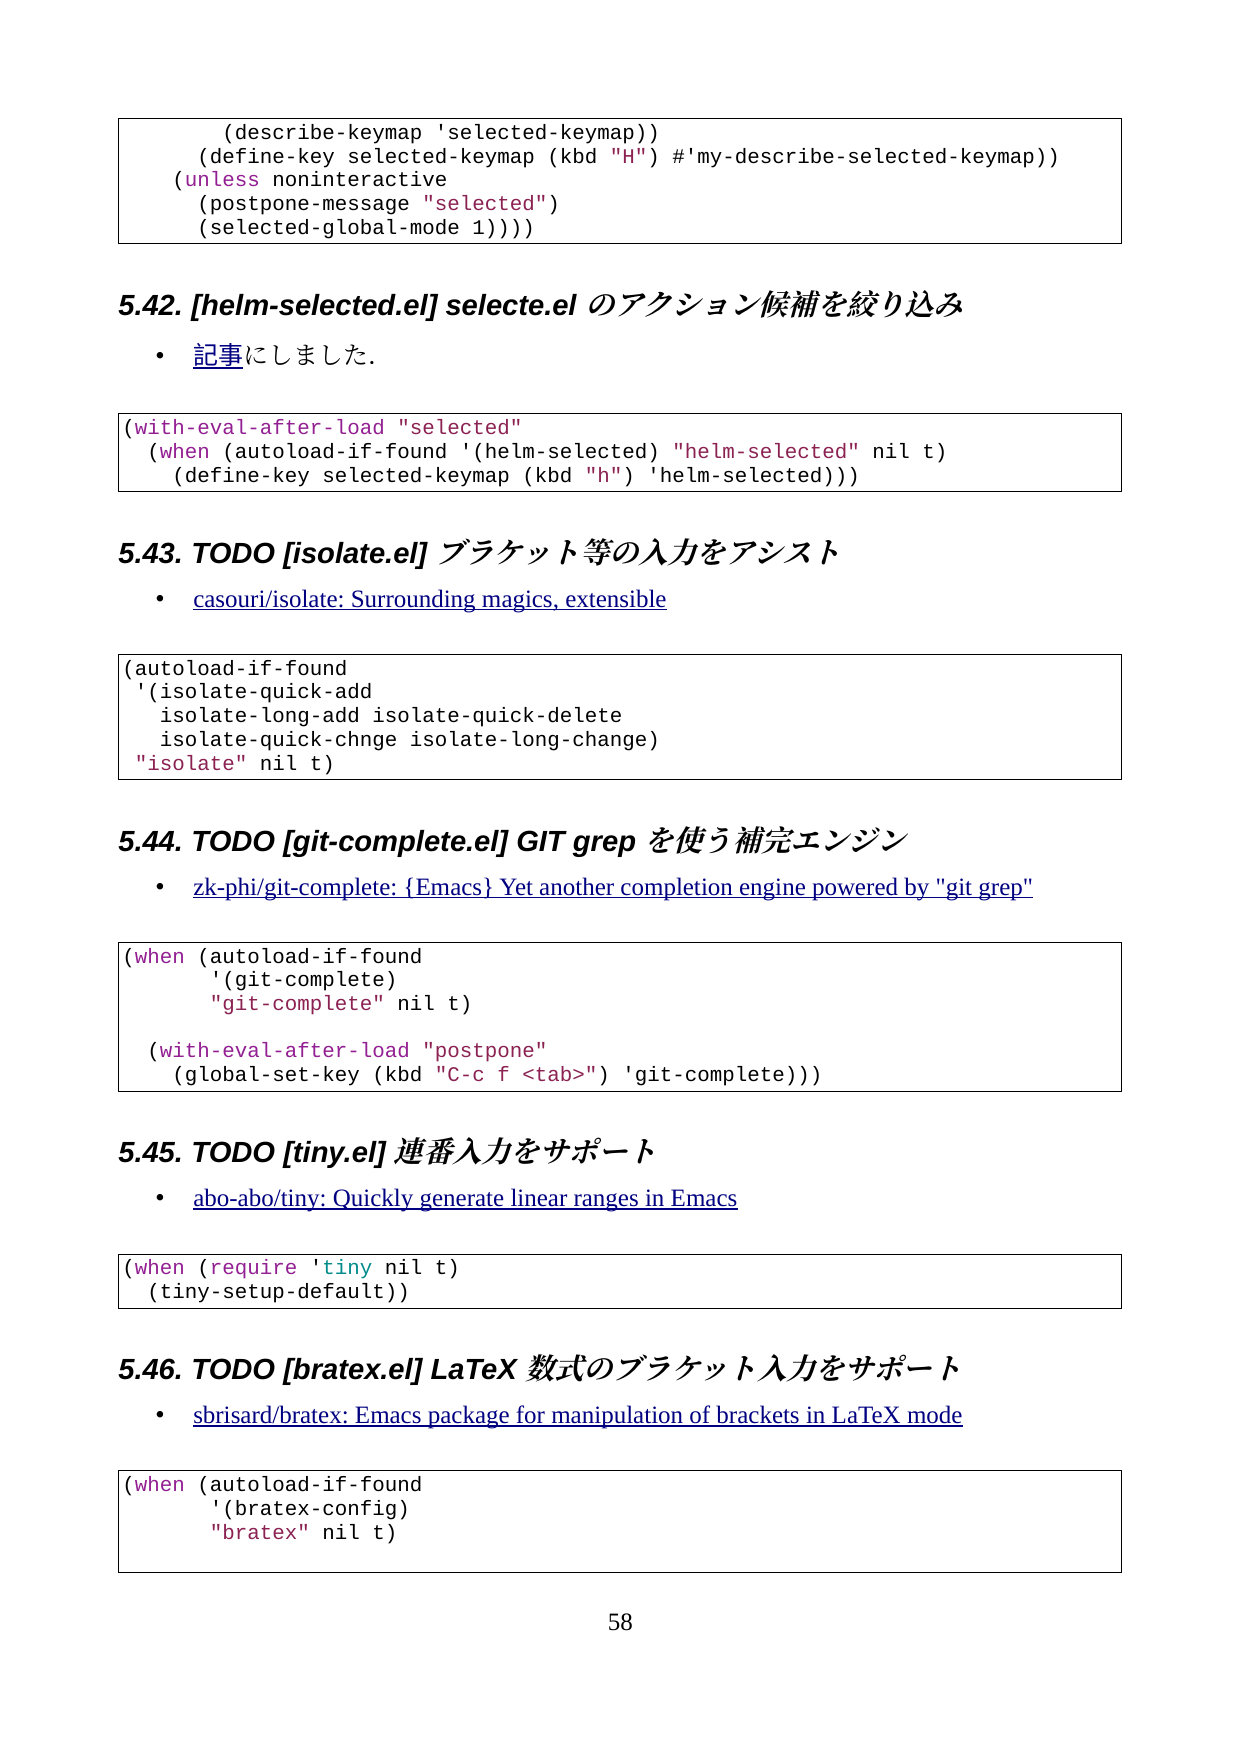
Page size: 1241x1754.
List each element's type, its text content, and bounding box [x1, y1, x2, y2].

text (when (require 'tiny nil t) [119, 1255, 1121, 1277]
text (postpone-message "selected") [119, 189, 1121, 213]
list zk-phi/git-complete: {Emacs} Yet another completion engine powered by "git grep" [156, 872, 1122, 929]
text (when (autoload-if-found [119, 1471, 1121, 1494]
text (describe-keymap 'selected-keymap)) [119, 119, 1121, 142]
text (define-key selected-keymap (kbd "H") #'my-describe-selected-keymap)) [119, 142, 1121, 165]
subtitle TODO [isolate.el] ブラケット等の入力をアシスト [118, 529, 1122, 571]
text (selected-global-mode 1)))) [119, 213, 1121, 243]
subtitle TODO [bratex.el] LaTeX 数式のブラケット入力をサポート [118, 1346, 1122, 1388]
text (unless noninteractive [119, 165, 1121, 189]
text (tiny-setup-default)) [119, 1277, 1121, 1308]
text (define-key selected-keymap (kbd "h") 'helm-selected))) [119, 461, 1121, 491]
text "git-complete" nil t) [119, 989, 1121, 1013]
text '(bratex-config) [119, 1494, 1121, 1518]
subtitle TODO [git-complete.el] GIT grep を使う補完エンジン [118, 817, 1122, 859]
list 記事にしました． [156, 336, 1122, 401]
text (when (autoload-if-found [119, 943, 1121, 966]
text isolate-long-add isolate-quick-delete [119, 701, 1121, 725]
text isolate-quick-chnge isolate-long-change) [119, 725, 1121, 748]
list sbrisard/bratex: Emacs package for manipulation of brackets in LaTeX mode [156, 1400, 1122, 1458]
text (with-eval-after-load "selected" [119, 414, 1121, 437]
list casouri/isolate: Surrounding magics, extensible [156, 584, 1122, 641]
text (autoload-if-found [119, 655, 1121, 678]
text (with-eval-after-load "postpone" [119, 1036, 1121, 1060]
text "bratex" nil t) [119, 1518, 1121, 1541]
text '(git-complete) [119, 966, 1121, 989]
text (when (autoload-if-found '(helm-selected) "helm-selected" nil t) [119, 437, 1121, 461]
text "isolate" nil t) [119, 748, 1121, 779]
text (global-set-key (kbd "C-c f <tab>") 'git-complete))) [119, 1060, 1121, 1091]
subtitle TODO [tiny.el] 連番入力をサポート [118, 1129, 1122, 1171]
text '(isolate-quick-add [119, 678, 1121, 701]
list abo-abo/tiny: Quickly generate linear ranges in Emacs [156, 1183, 1122, 1241]
subtitle [helm-selected.el] selecte.el のアクション候補を絞り込み [118, 282, 1122, 323]
